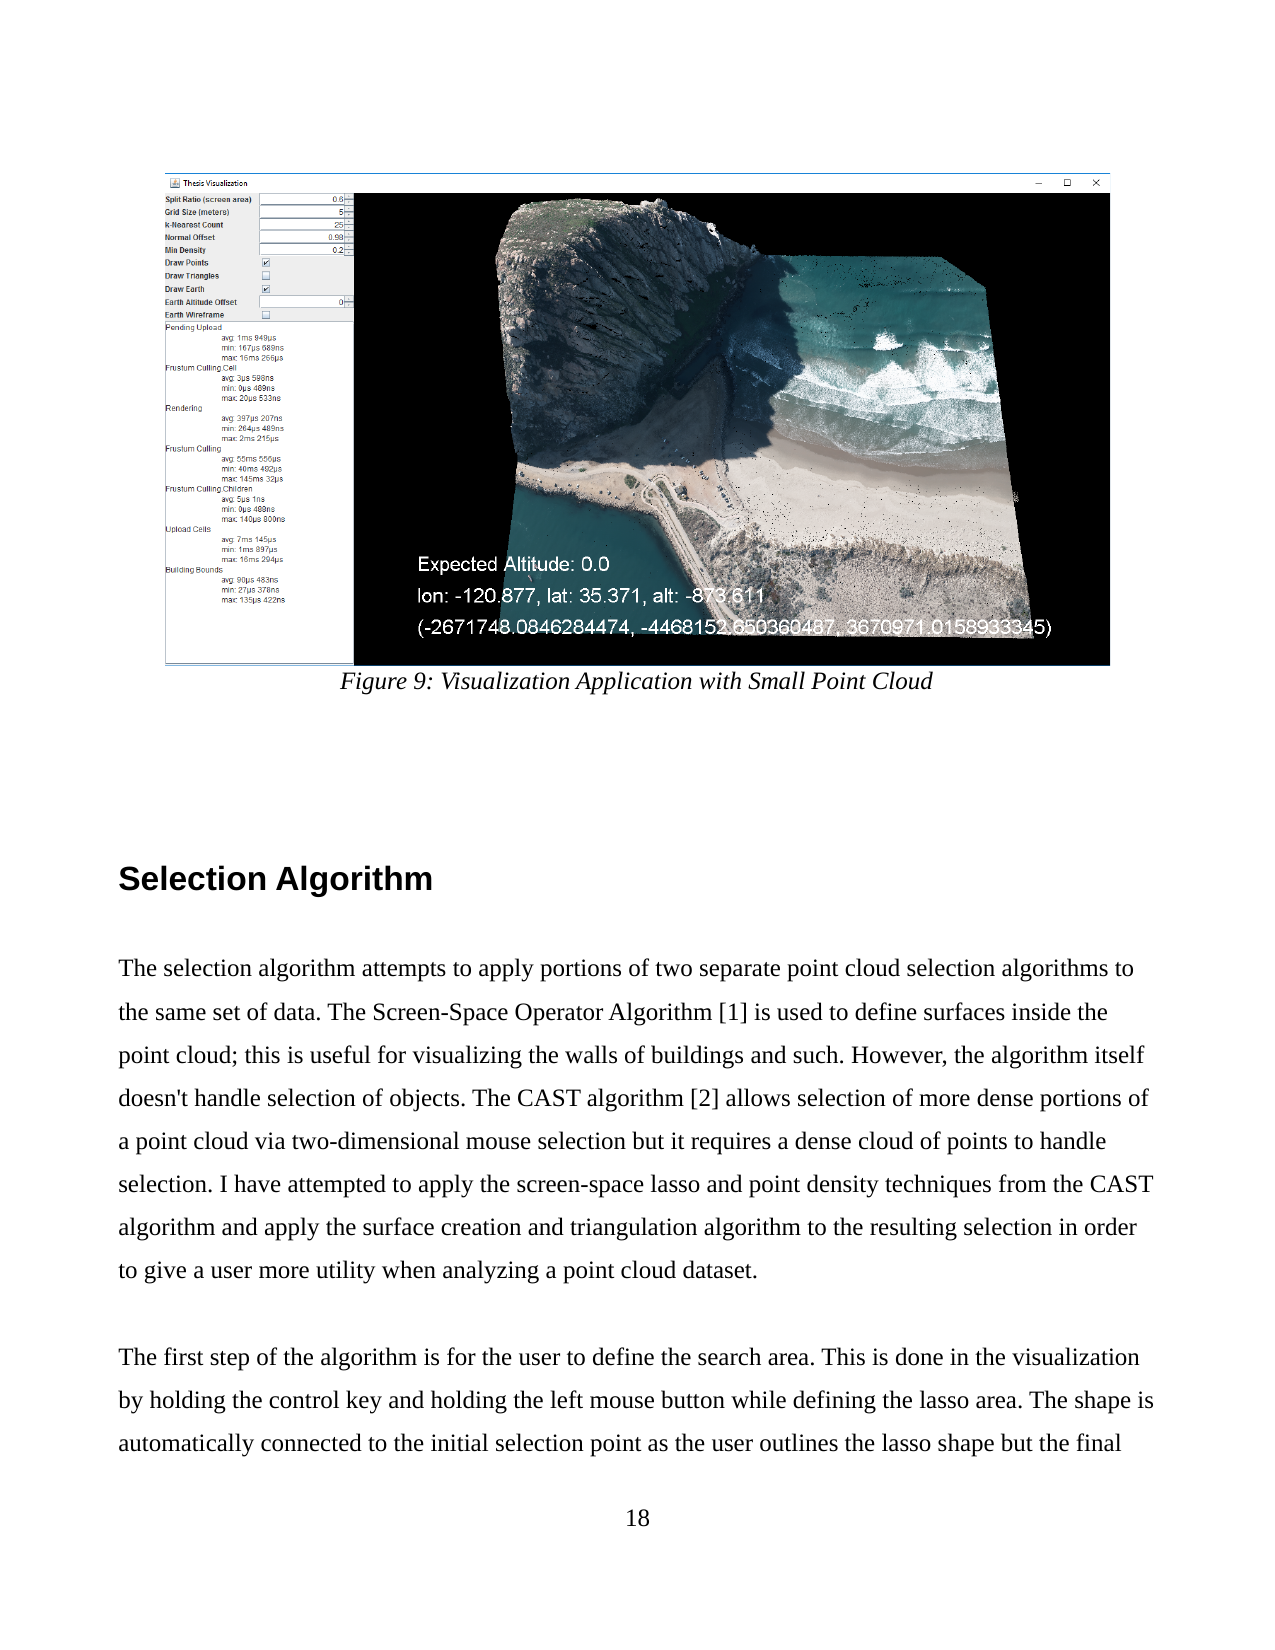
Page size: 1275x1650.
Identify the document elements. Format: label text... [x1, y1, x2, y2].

subtitle Selection Algorithm [118, 859, 1157, 898]
picture [165, 173, 1111, 666]
text Figure 9: Visualization Application with Small Point Cloud [165, 666, 1110, 694]
text The first step of the algorithm is for the user to define the search area. This is done in the visualization by holding the control key and holding the left mouse button while defining the lasso area. The shape is automatically connected to the initial selection point as the user outlines the lasso shape but the final [118, 1342, 1157, 1457]
text The selection algorithm attempts to apply portions of two separate point cloud selection algorithms to the same set of data. The Screen-Space Operator Algorithm [1] is used to define surfaces inside the point cloud; this is useful for visualizing the walls of buildings and such. However, the algorithm itself doesn't handle selection of objects. The CAST algorithm [2] allows selection of more dense portions of a point cloud via two-dimensional mouse selection but it requires a dense cloud of points to handle selection. I have attempted to apply the screen-space lasso and point density techniques from the CAST algorithm and apply the surface creation and triangulation algorithm to the resulting selection in order to give a user more utility when analyzing a point cloud dataset. [118, 953, 1157, 1284]
